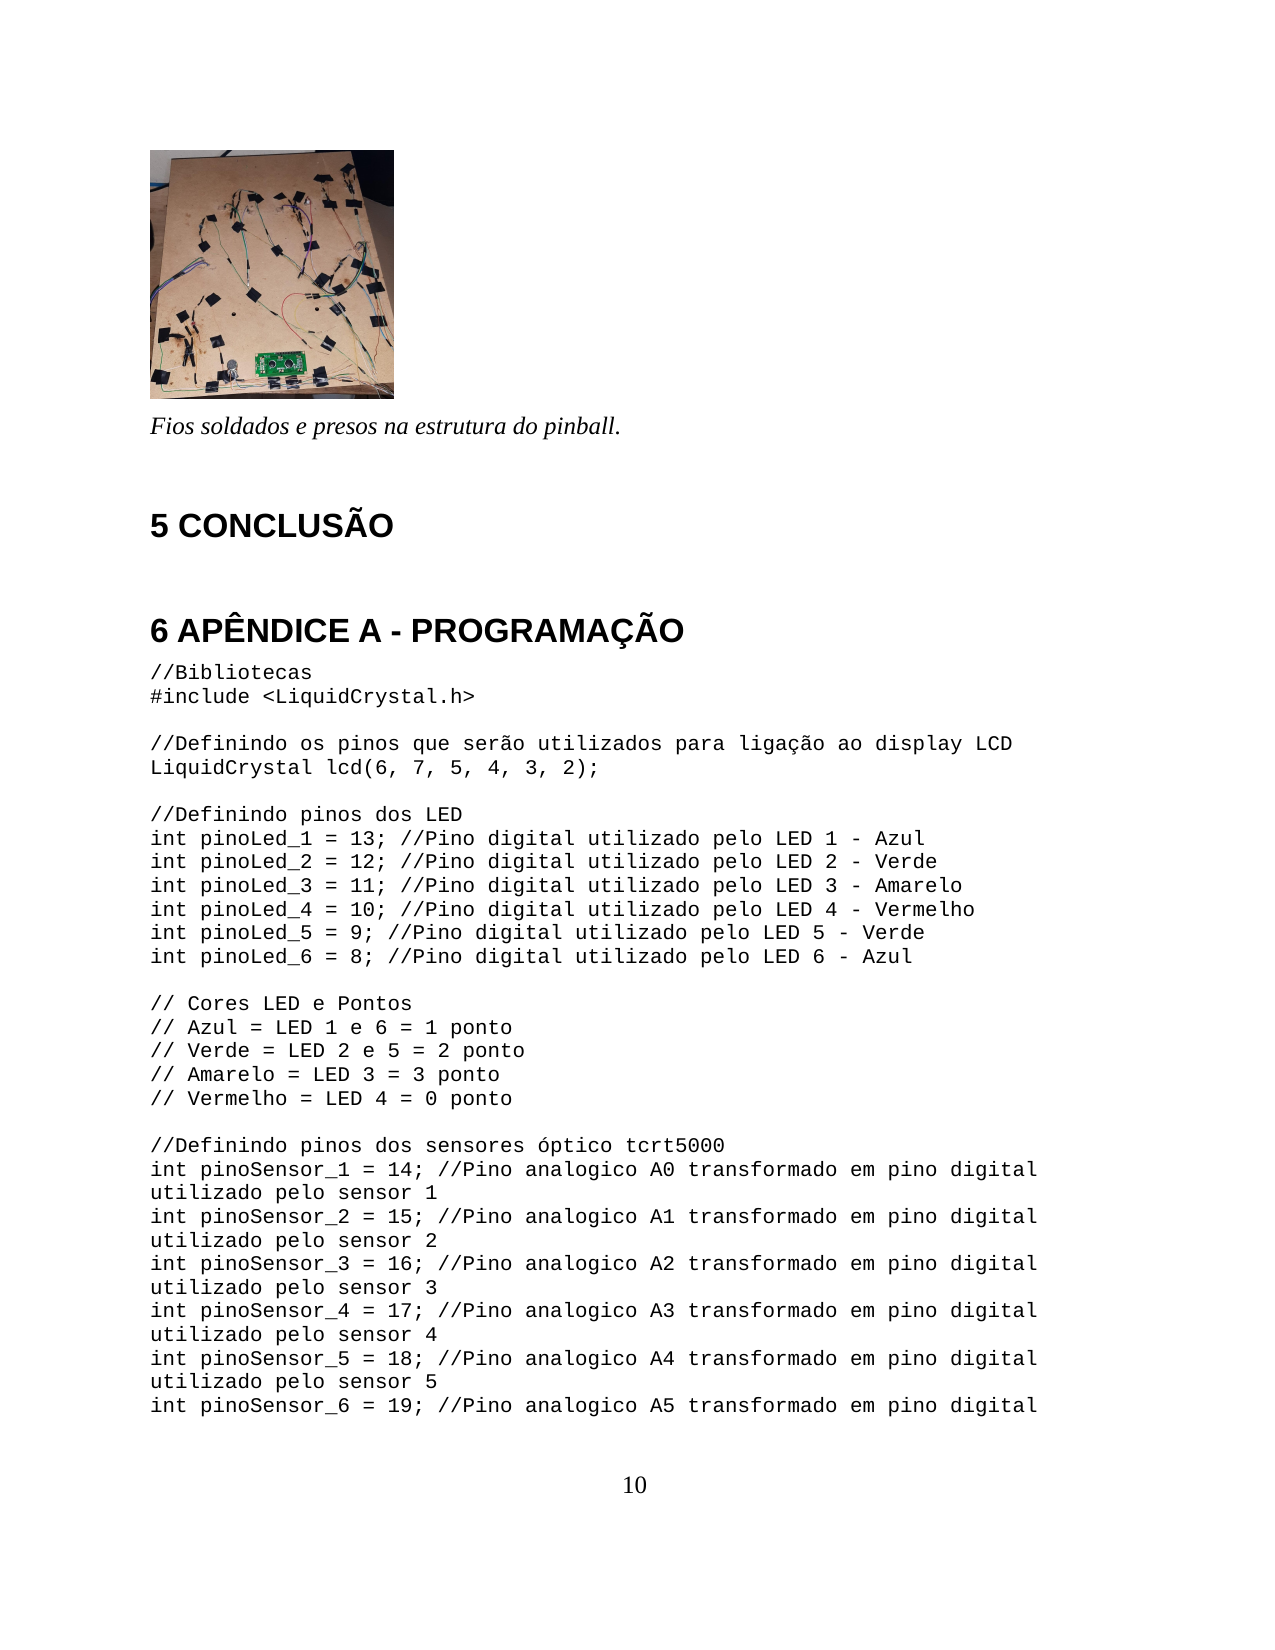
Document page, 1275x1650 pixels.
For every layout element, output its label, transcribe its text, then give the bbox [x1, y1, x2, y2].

text //Bibliotecas [150, 662, 1125, 686]
text int pinoLed_2 = 12; //Pino digital utilizado pelo LED 2 - Verde [150, 851, 1125, 875]
text int pinoSensor_5 = 18; //Pino analogico A4 transformado em pino digital utilizado pelo sensor 5 [150, 1348, 1125, 1395]
text int pinoSensor_6 = 19; //Pino analogico A5 transformado em pino digital [150, 1395, 1125, 1419]
subtitle 5 CONCLUSÃO [150, 506, 1125, 545]
text // Vermelho = LED 4 = 0 ponto [150, 1088, 1125, 1111]
text // Amarelo = LED 3 = 3 ponto [150, 1064, 1125, 1088]
text // Cores LED e Pontos [150, 993, 1125, 1017]
text int pinoLed_3 = 11; //Pino digital utilizado pelo LED 3 - Amarelo [150, 875, 1125, 898]
text LiquidCrystal lcd(6, 7, 5, 4, 3, 2); [150, 757, 1125, 780]
picture [150, 150, 394, 399]
text //Definindo os pinos que serão utilizados para ligação ao display LCD [150, 733, 1125, 757]
text int pinoSensor_3 = 16; //Pino analogico A2 transformado em pino digital utilizado pelo sensor 3 [150, 1253, 1125, 1301]
text Fios soldados e presos na estrutura do pinball. [150, 411, 1125, 440]
subtitle 6 APÊNDICE A - PROGRAMAÇÃO [150, 611, 1125, 649]
text //Definindo pinos dos sensores óptico tcrt5000 [150, 1135, 1125, 1159]
text int pinoSensor_1 = 14; //Pino analogico A0 transformado em pino digital utilizado pelo sensor 1 [150, 1159, 1125, 1206]
text int pinoLed_6 = 8; //Pino digital utilizado pelo LED 6 - Azul [150, 946, 1125, 969]
text int pinoSensor_4 = 17; //Pino analogico A3 transformado em pino digital utilizado pelo sensor 4 [150, 1301, 1125, 1348]
text // Verde = LED 2 e 5 = 2 ponto [150, 1040, 1125, 1064]
text #include <LiquidCrystal.h> [150, 686, 1125, 709]
text // Azul = LED 1 e 6 = 1 ponto [150, 1017, 1125, 1040]
text int pinoLed_5 = 9; //Pino digital utilizado pelo LED 5 - Verde [150, 922, 1125, 946]
text int pinoLed_4 = 10; //Pino digital utilizado pelo LED 4 - Vermelho [150, 898, 1125, 922]
text int pinoLed_1 = 13; //Pino digital utilizado pelo LED 1 - Azul [150, 828, 1125, 851]
text //Definindo pinos dos LED [150, 804, 1125, 828]
text int pinoSensor_2 = 15; //Pino analogico A1 transformado em pino digital utilizado pelo sensor 2 [150, 1206, 1125, 1253]
